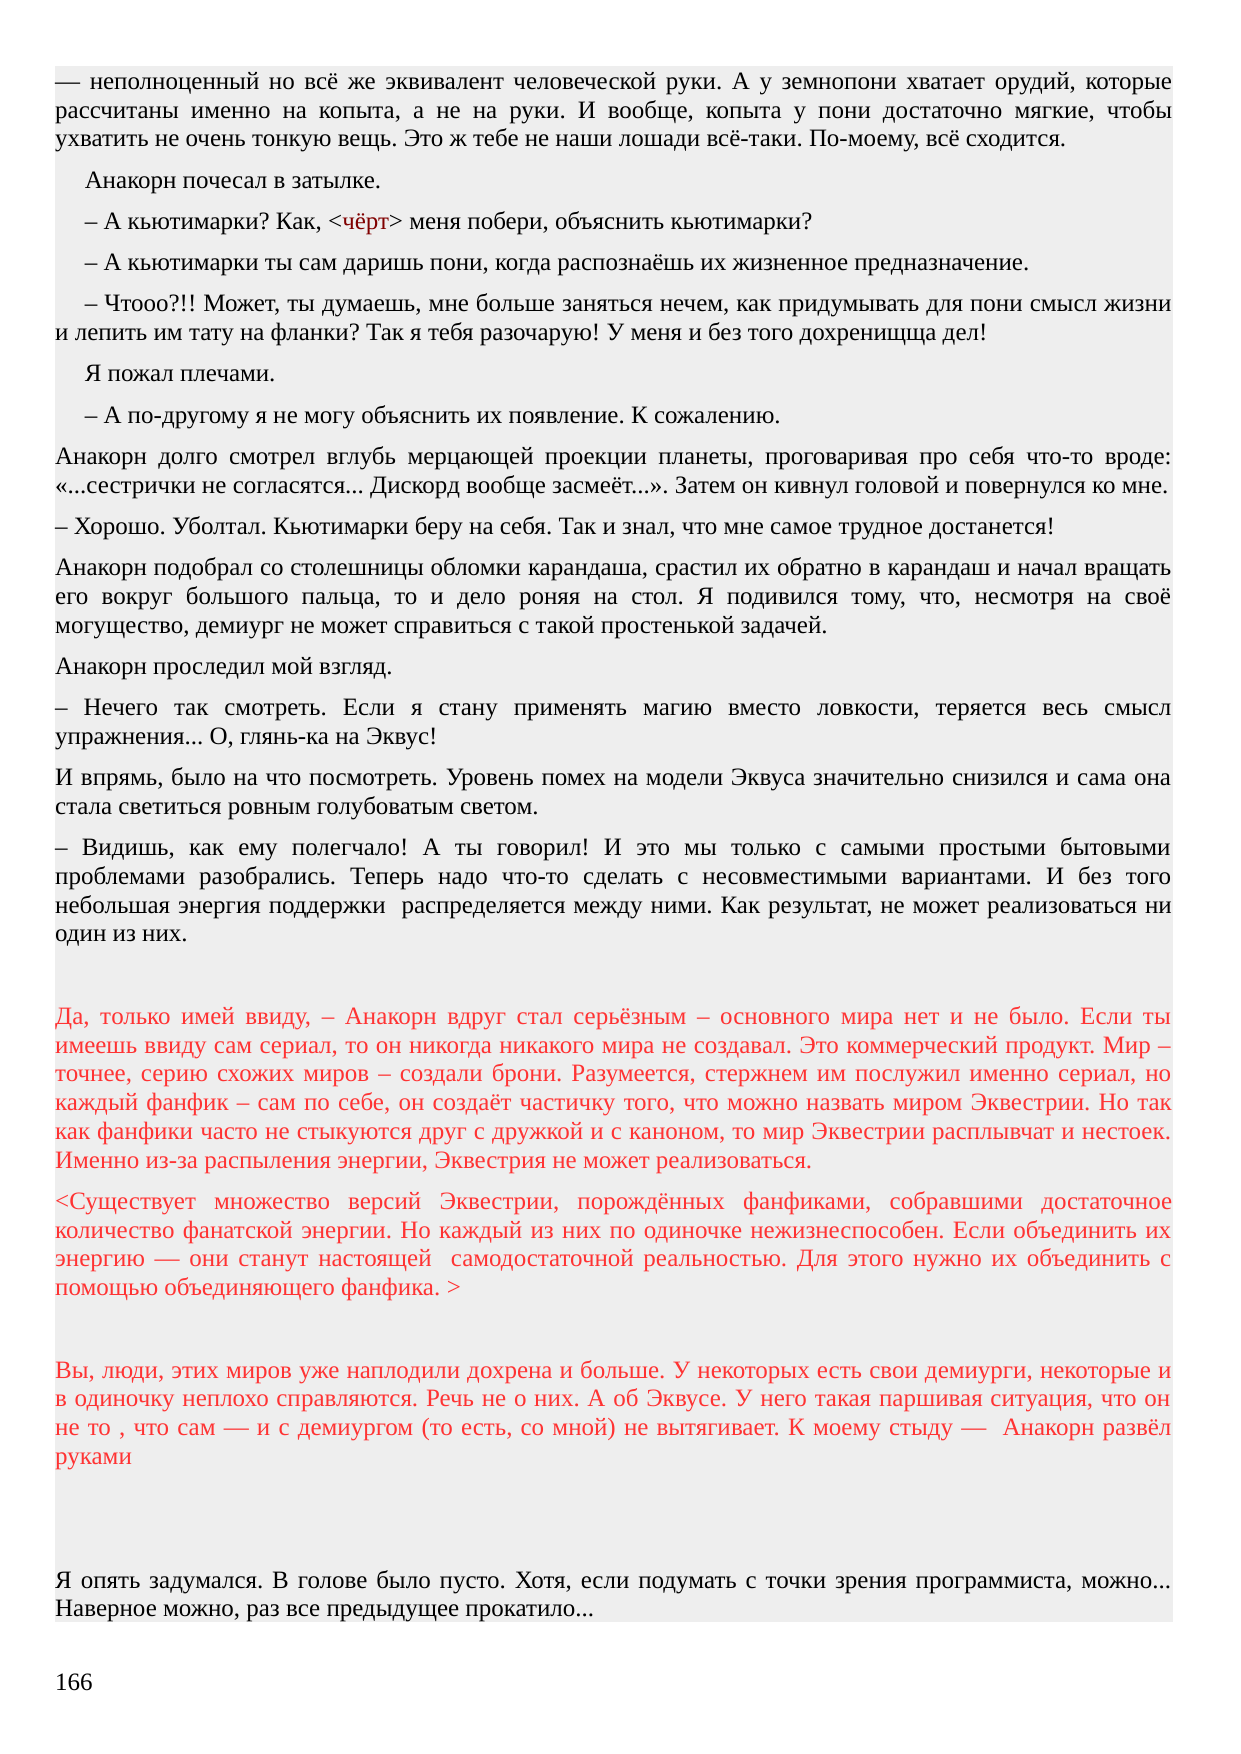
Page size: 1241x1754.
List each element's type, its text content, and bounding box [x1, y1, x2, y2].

text – А кьютимарки? Как, <чёрт> меня побери, объяснить кьютимарки? [55, 206, 1173, 235]
text Я опять задумался. В голове было пусто. Хотя, если подумать с точки зрения программиста, можно... Наверное можно, раз все предыдущее прокатило... [55, 1565, 1173, 1622]
text – Хорошо. Уболтал. Кьютимарки беру на себя. Так и знал, что мне самое трудное достанется! [55, 511, 1173, 540]
text – А кьютимарки ты сам даришь пони, когда распознаёшь их жизненное предназначение. [55, 247, 1173, 276]
text – Видишь, как ему полегчало! А ты говорил! И это мы только с самыми простыми бытовыми проблемами разобрались. Теперь надо что-то сделать с несовместимыми вариантами. И без того небольшая энергия поддержки распределяется между ними. Как результат, не может реализоваться ни один из них. [55, 832, 1173, 947]
text – А по-другому я не могу объяснить их появление. К сожалению. [55, 400, 1173, 428]
text Анакорн проследил мой взгляд. [55, 651, 1173, 680]
text Анакорн долго смотрел вглубь мерцающей проекции планеты, проговаривая про себя что-то вроде: «...сестрички не согласятся... Дискорд вообще засмеёт...». Затем он кивнул головой и повернулся ко мне. [55, 441, 1173, 498]
text – Чтооо?!! Может, ты думаешь, мне больше заняться нечем, как придумывать для пони смысл жизни и лепить им тату на фланки? Так я тебя разочарую! У меня и без того дохренищща дел! [55, 288, 1173, 346]
text Да, только имей ввиду, – Анакорн вдруг стал серьёзным – основного мира нет и не было. Если ты имеешь ввиду сам сериал, то он никогда никакого мира не создавал. Это коммерческий продукт. Мир – точнее, серию схожих миров – создали брони. Разумеется, стержнем им послужил именно сериал, но каждый фанфик – сам по себе, он создаёт частичку того, что можно назвать миром Эквестрии. Но так как фанфики часто не стыкуются друг с дружкой и с каноном, то мир Эквестрии расплывчат и нестоек. Именно из-за распыления энергии, Эквестрия не может реализоваться. [55, 1001, 1173, 1173]
text – Нечего так смотреть. Если я стану применять магию вместо ловкости, теряется весь смысл упражнения... О, глянь-ка на Эквус! [55, 692, 1173, 750]
text — неполноценный но всё же эквивалент человеческой руки. А у земнопони хватает орудий, которые рассчитаны именно на копыта, а не на руки. И вообще, копыта у пони достаточно мягкие, чтобы ухватить не очень тонкую вещь. Это ж тебе не наши лошади всё-таки. По-моему, всё сходится. [55, 66, 1173, 152]
text И впрямь, было на что посмотреть. Уровень помех на модели Эквуса значительно снизился и сама она стала светиться ровным голубоватым светом. [55, 762, 1173, 820]
text Анакорн подобрал со столешницы обломки карандаша, срастил их обратно в карандаш и начал вращать его вокруг большого пальца, то и дело роняя на стол. Я подивился тому, что, несмотря на своё могущество, демиург не может справиться с такой простенькой задачей. [55, 552, 1173, 638]
text Анакорн почесал в затылке. [55, 165, 1173, 193]
text <Существует множество версий Эквестрии, порождённых фанфиками, собравшими достаточное количество фанатской энергии. Но каждый из них по одиночке нежизнеспособен. Если объединить их энергию — они станут настоящей самодостаточной реальностью. Для этого нужно их объединить с помощью объединяющего фанфика. > [55, 1186, 1173, 1301]
text Вы, люди, этих миров уже наплодили дохрена и больше. У некоторых есть свои демиурги, некоторые и в одиночку неплохо справляются. Речь не о них. А об Эквусе. У него такая паршивая ситуация, что он не то , что сам — и с демиургом (то есть, со мной) не вытягивает. К моему стыду — Анакорн развёл руками [55, 1355, 1173, 1470]
text Я пожал плечами. [55, 358, 1173, 387]
